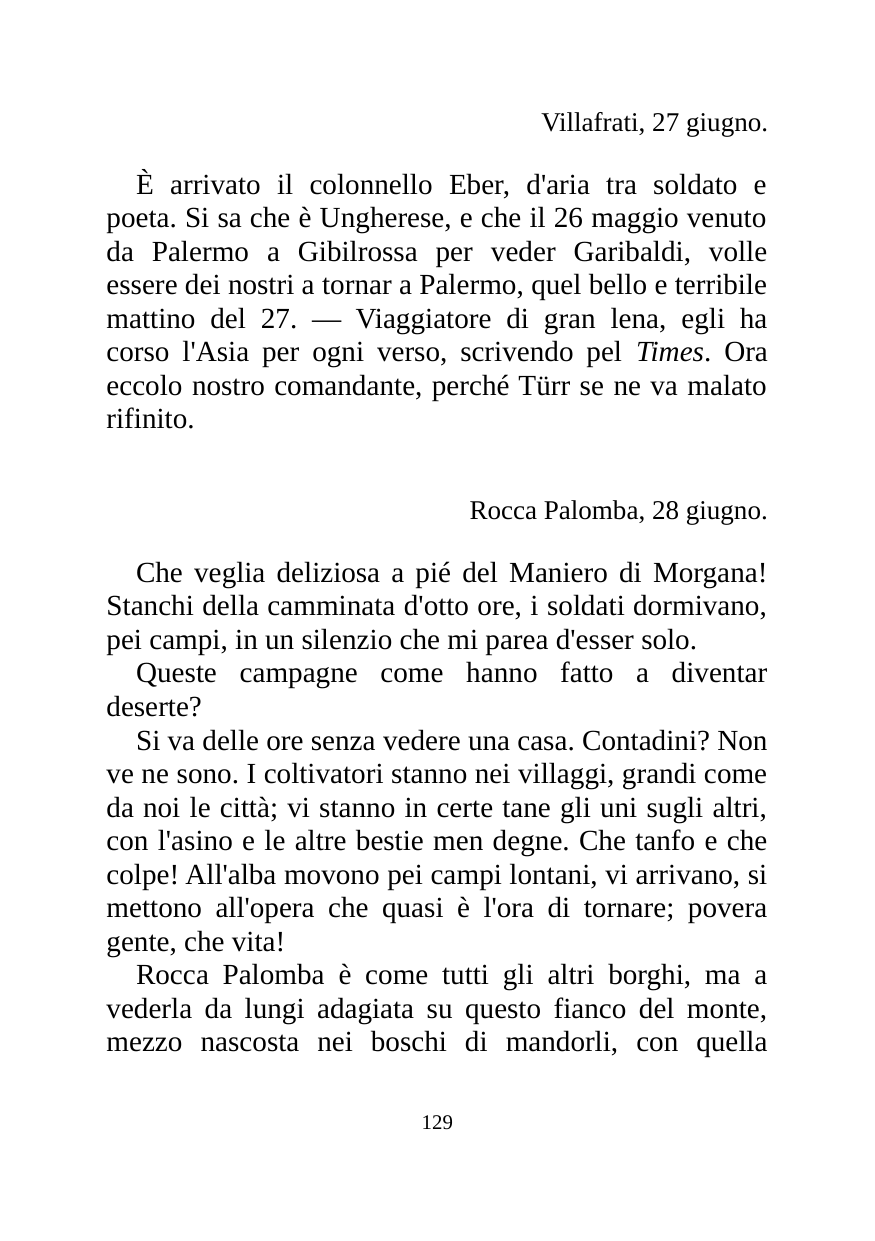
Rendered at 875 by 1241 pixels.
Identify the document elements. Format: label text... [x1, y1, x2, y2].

text Rocca Palomba, 28 giugno. [106, 494, 768, 525]
text Che veglia deliziosa a pié del Maniero di Morgana! Stanchi della camminata d'otto ore, i soldati dormivano, pei campi, in un silenzio che mi parea d'esser solo. [106, 555, 768, 656]
text Queste campagne come hanno fatto a diventar deserte? [106, 656, 768, 723]
text Si va delle ore senza vedere una casa. Contadini? Non ve ne sono. I coltivatori stanno nei villaggi, grandi come da noi le città; vi stanno in certe tane gli uni sugli altri, con l'asino e le altre bestie men degne. Che tanfo e che colpe! All'alba movono pei campi lontani, vi arrivano, si mettono all'opera che quasi è l'ora di tornare; povera gente, che vita! [106, 723, 768, 957]
text È arrivato il colonnello Eber, d'aria tra soldato e poeta. Si sa che è Ungherese, e che il 26 maggio venuto da Palermo a Gibilrossa per veder Garibaldi, volle essere dei nostri a tornar a Palermo, quel bello e terribile mattino del 27. — Viaggiatore di gran lena, egli ha corso l'Asia per ogni verso, scrivendo pel Times. Ora eccolo nostro comandante, perché Türr se ne va malato rifinito. [106, 167, 768, 435]
text Rocca Palomba è come tutti gli altri borghi, ma a vederla da lungi adagiata su questo fianco del monte, mezzo nascosta nei boschi di mandorli, con quella [106, 957, 768, 1058]
text Villafrati, 27 giugno. [106, 106, 768, 137]
